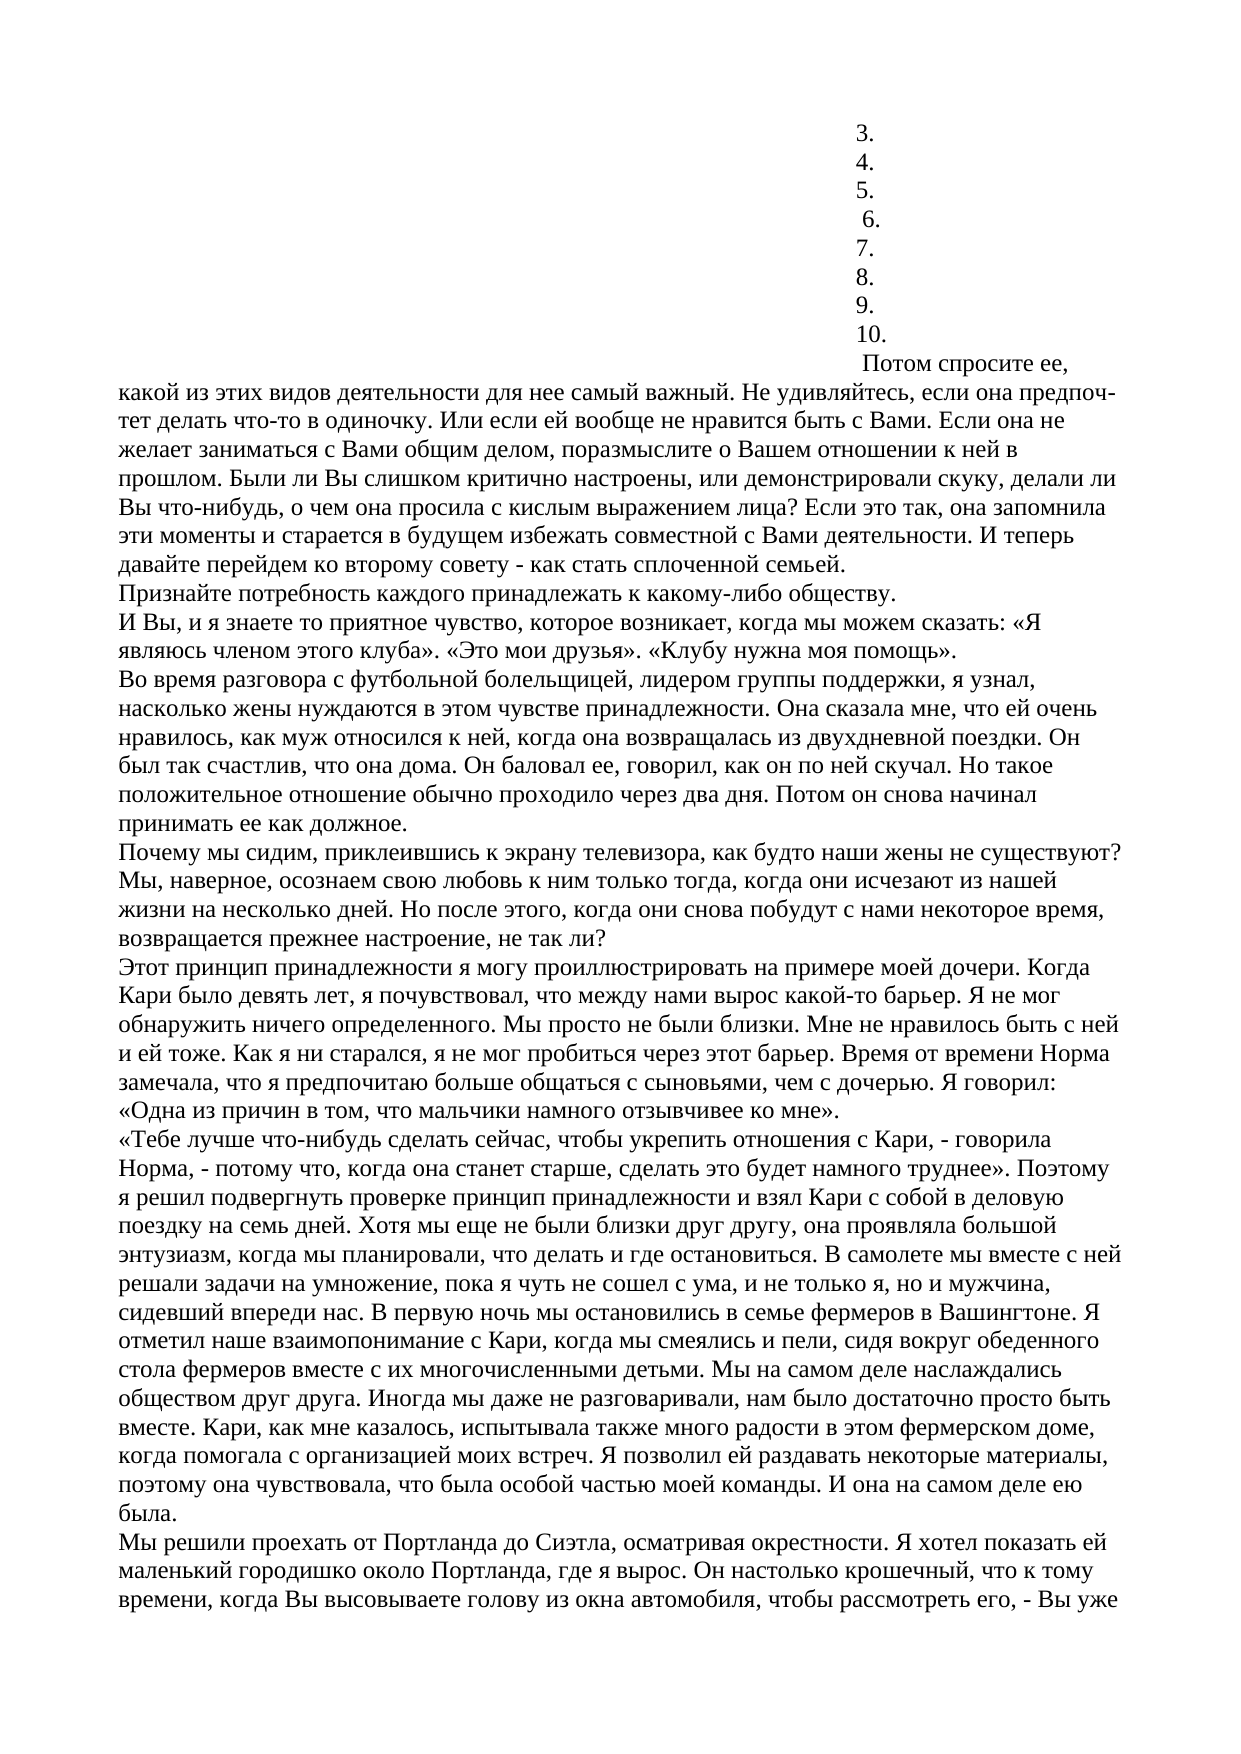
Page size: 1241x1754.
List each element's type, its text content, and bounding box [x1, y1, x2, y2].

text И Вы, и я знаете то приятное чувство, которое возника­ет, когда мы можем сказать: «Я являюсь членом этого клу­ба». «Это мои друзья». «Клубу нужна моя помощь». [118, 607, 1122, 664]
text «Тебе лучше что-нибудь сделать сейчас, чтобы укрепить отношения с Кари, - говорила Норма, - потому что, когда она станет старше, сделать это будет намного труднее». Поэтому я решил подвергнуть проверке принцип принад­лежности и взял Кари с собой в деловую поездку на семь дней. Хотя мы еще не были близки друг другу, она прояв­ляла большой энтузиазм, когда мы планировали, что де­лать и где остановиться. В самолете мы вместе с ней ре­шали задачи на умножение, пока я чуть не сошел с ума, и не только я, но и мужчина, сидевший впереди нас. В пер­вую ночь мы остановились в семье фермеров в Вашингто­не. Я отметил наше взаимопонимание с Кари, когда мы смеялись и пели, сидя вокруг обеденного стола фермеров вместе с их многочисленными детьми. Мы на самом деле наслаждались обществом друг друга. Иногда мы даже не разговаривали, нам было достаточно просто быть вместе. Кари, как мне казалось, испытывала также много радости в этом фермерском доме, когда помогала с организацией моих встреч. Я позволил ей раздавать некоторые матери­алы, поэтому она чувствовала, что была особой частью моей команды. И она на самом деле ею была. [118, 1124, 1122, 1527]
text 9. [118, 291, 1122, 319]
text 7. [118, 233, 1122, 262]
text 4. [118, 147, 1122, 176]
text Мы решили проехать от Портланда до Сиэтла, осмат­ривая окрестности. Я хотел показать ей маленький горо­дишко около Портланда, где я вырос. Он настолько кро­шечный, что к тому времени, когда Вы высовываете голо­ву из окна автомобиля, чтобы рассмотреть его, - Вы уже [118, 1527, 1122, 1613]
text 6. [118, 204, 1122, 233]
text 10. [118, 319, 1122, 348]
text Признайте потребность каждого принадлежать к какому-либо обществу. [118, 578, 1122, 607]
text Во время разговора с футбольной болельщицей, лиде­ром группы поддержки, я узнал, насколько жены нуждают­ся в этом чувстве принадлежности. Она сказала мне, что ей очень нравилось, как муж относился к ней, когда она возвращалась из двухдневной поездки. Он был так счаст­лив, что она дома. Он баловал ее, говорил, как он по ней скучал. Но такое положительное отношение обычно про­ходило через два дня. Потом он снова начинал принимать ее как должное. [118, 664, 1122, 837]
text Почему мы сидим, приклеившись к экрану телевизора, как будто наши жены не существуют? Мы, наверное, осоз­наем свою любовь к ним только тогда, когда они исчезают из нашей жизни на несколько дней. Но после этого, когда они снова побудут с нами некоторое время, возвращается прежнее настроение, не так ли? [118, 837, 1122, 952]
text 8. [118, 262, 1122, 291]
text 5. [118, 176, 1122, 204]
text 3. [118, 118, 1122, 147]
text Этот принцип принадлежности я могу проиллюстри­ровать на примере моей дочери. Когда Кари было девять лет, я почувствовал, что между нами вырос какой-то барь­ер. Я не мог обнаружить ничего определенного. Мы про­сто не были близки. Мне не нравилось быть с ней и ей тоже. Как я ни старался, я не мог пробиться через этот барьер. Время от времени Норма замечала, что я предпо­читаю больше общаться с сыновьями, чем с дочерью. Я говорил: «Одна из причин в том, что мальчики намного отзывчивее ко мне». [118, 952, 1122, 1124]
text Потом спросите ее, какой из этих видов деятельности для нее самый важный. Не удивляйтесь, если она предпоч­тет делать что-то в одиночку. Или если ей вообще не нра­вится быть с Вами. Если она не желает заниматься с Вами общим делом, поразмыслите о Вашем отношении к ней в прошлом. Были ли Вы слишком критично настроены, или демонстрировали скуку, делали ли Вы что-нибудь, о чем она просила с кислым выражением лица? Если это так, она запомнила эти моменты и старается в будущем избе­жать совместной с Вами деятельности. И теперь давайте перейдем ко второму совету - как стать сплоченной семь­ей. [118, 348, 1122, 578]
